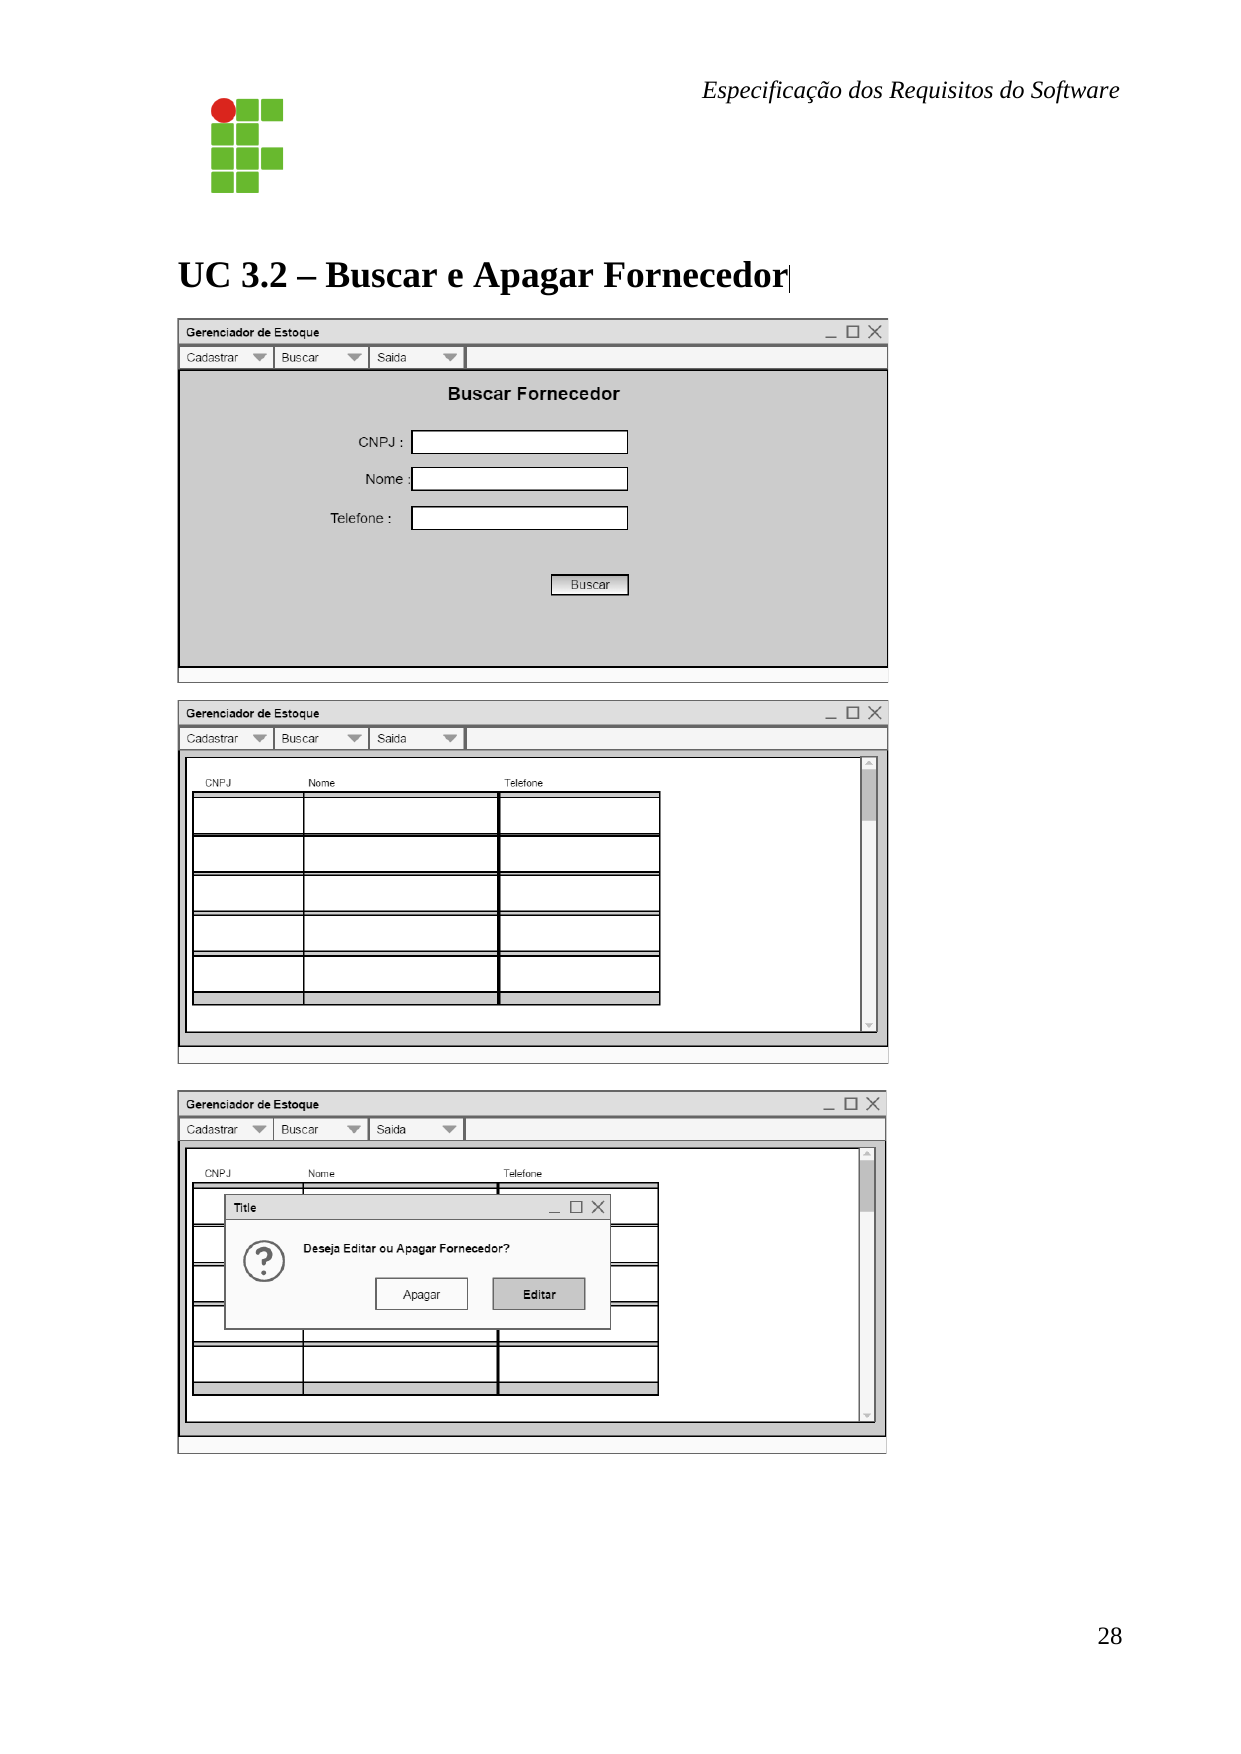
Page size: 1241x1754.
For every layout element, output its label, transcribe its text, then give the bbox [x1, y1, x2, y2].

text UC 3.2 – Buscar e Apagar Fornecedor [177, 253, 1122, 296]
